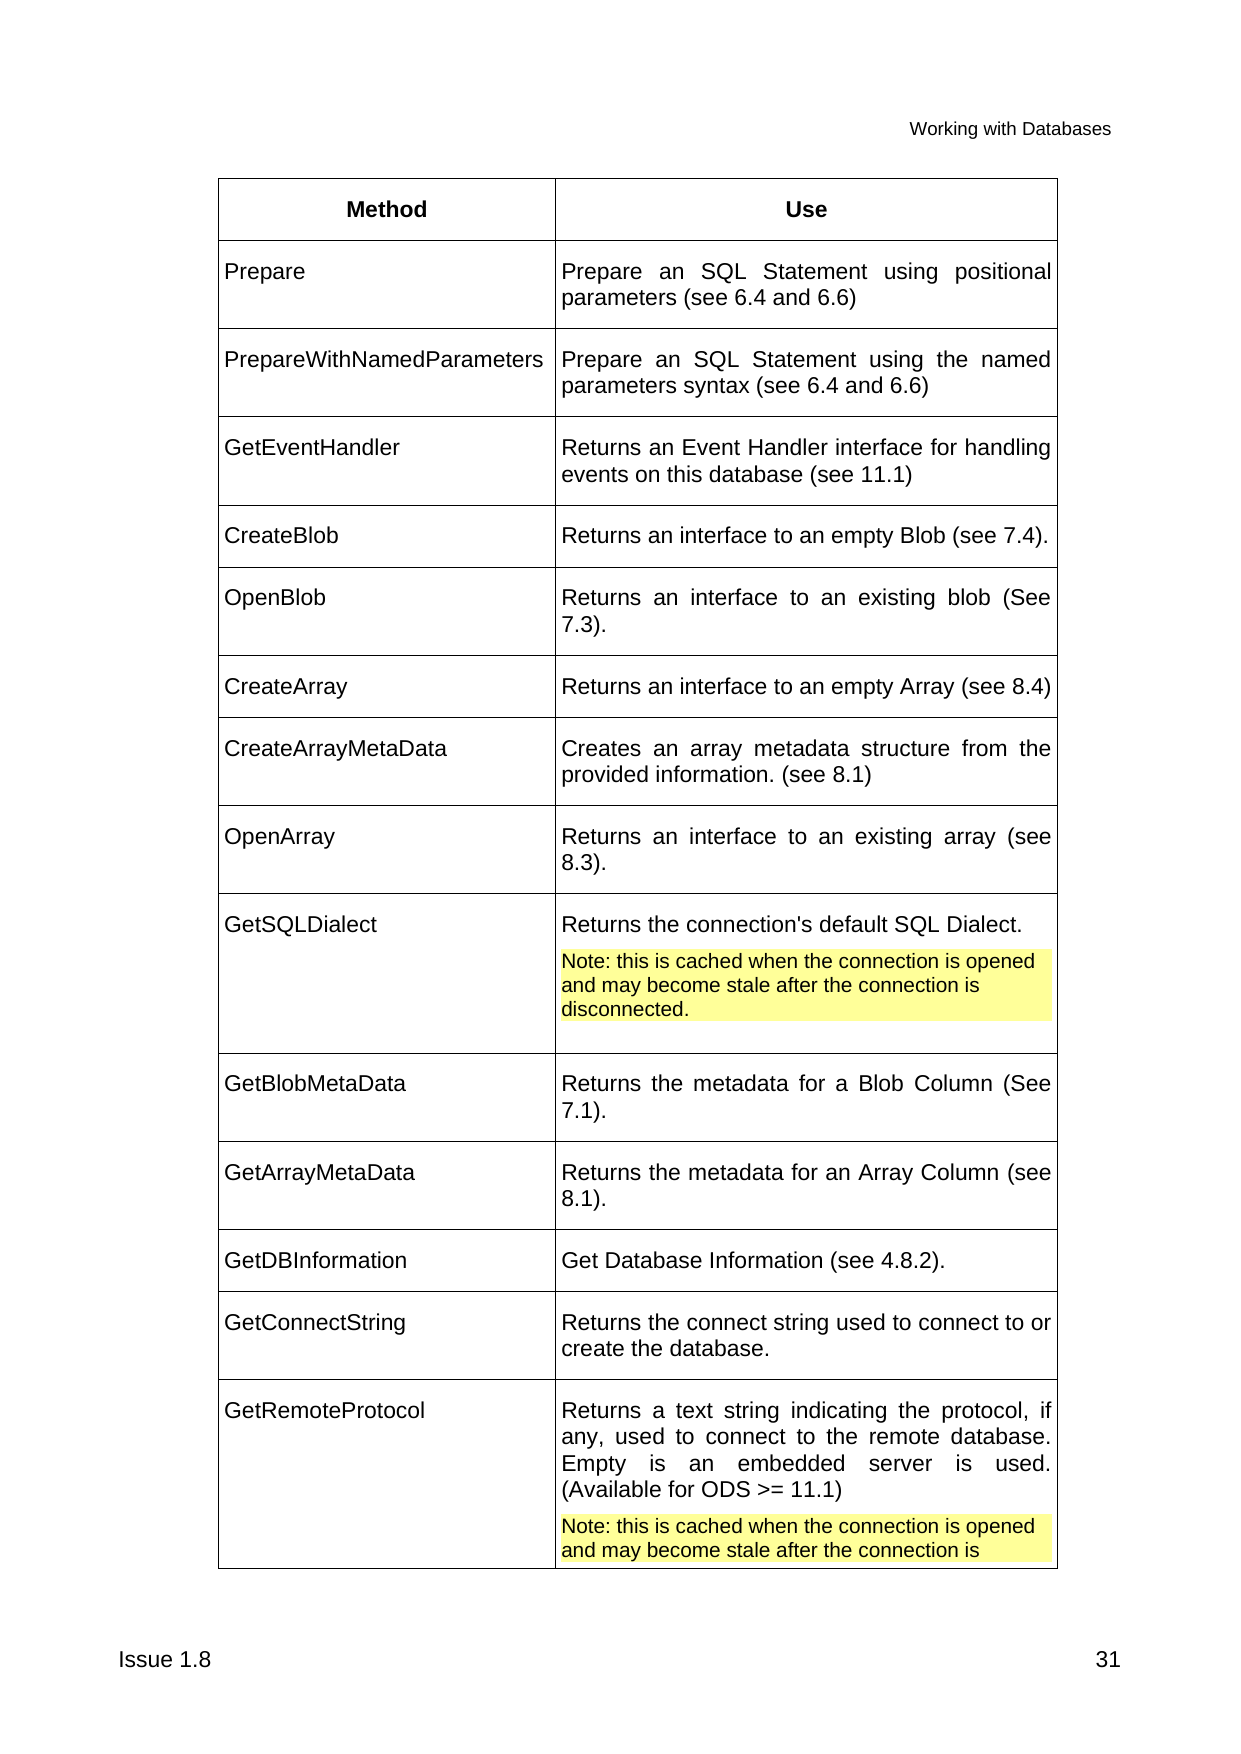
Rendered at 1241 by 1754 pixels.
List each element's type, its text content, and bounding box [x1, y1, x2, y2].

table_cell GetArrayMetaData [219, 1142, 555, 1229]
table_cell Returns an interface to an empty Array (see 8.4) [556, 656, 1057, 717]
table_cell CreateArray [219, 656, 555, 717]
table_cell GetConnectString [219, 1292, 555, 1379]
table_cell Returns an Event Handler interface for handling events on this database (see 11.1) [556, 417, 1057, 505]
table_cell Returns the metadata for an Array Column (see 8.1). [556, 1142, 1057, 1229]
table_cell Returns the metadata for a Blob Column (See 7.1). [556, 1054, 1057, 1141]
table_cell Returns an interface to an existing array (see 8.3). [556, 806, 1057, 893]
table_cell Returns an interface to an empty Blob (see 7.4). [556, 506, 1057, 567]
table_cell GetSQLDialect [219, 894, 555, 1052]
table_cell GetBlobMetaData [219, 1054, 555, 1141]
table_cell GetEventHandler [219, 417, 555, 505]
table_cell Returns the connection's default SQL Dialect. Note: this is cached when the connection is opened and may become stale after the connection is disconnected. [556, 894, 1057, 1052]
table_cell Prepare an SQL Statement using the named parameters syntax (see 6.4 and 6.6) [556, 329, 1057, 416]
table_cell Prepare an SQL Statement using positional parameters (see 6.4 and 6.6) [556, 241, 1057, 328]
table_cell Returns a text string indicating the protocol, if any, used to connect to the remote database. Empty is an embedded server is used. (Available for ODS >= 11.1) Note: this is cached when the connection is opened and may become stale after the connection is [556, 1380, 1057, 1568]
table_cell GetDBInformation [219, 1230, 555, 1291]
table_cell Returns an interface to an existing blob (See 7.3). [556, 568, 1057, 655]
table_cell Creates an array metadata structure from the provided information. (see 8.1) [556, 718, 1057, 805]
table_cell CreateArrayMetaData [219, 718, 555, 805]
table_cell GetRemoteProtocol [219, 1380, 555, 1568]
table_cell CreateBlob [219, 506, 555, 567]
table_cell OpenBlob [219, 568, 555, 655]
table_cell Returns the connect string used to connect to or create the database. [556, 1292, 1057, 1379]
table_cell Get Database Information (see 4.8.2). [556, 1230, 1057, 1291]
table_header Method [219, 179, 555, 240]
table_header Use [556, 179, 1057, 240]
table_cell OpenArray [219, 806, 555, 893]
table_cell Prepare [219, 241, 555, 328]
table_cell PrepareWithNamedParameters [219, 329, 555, 416]
